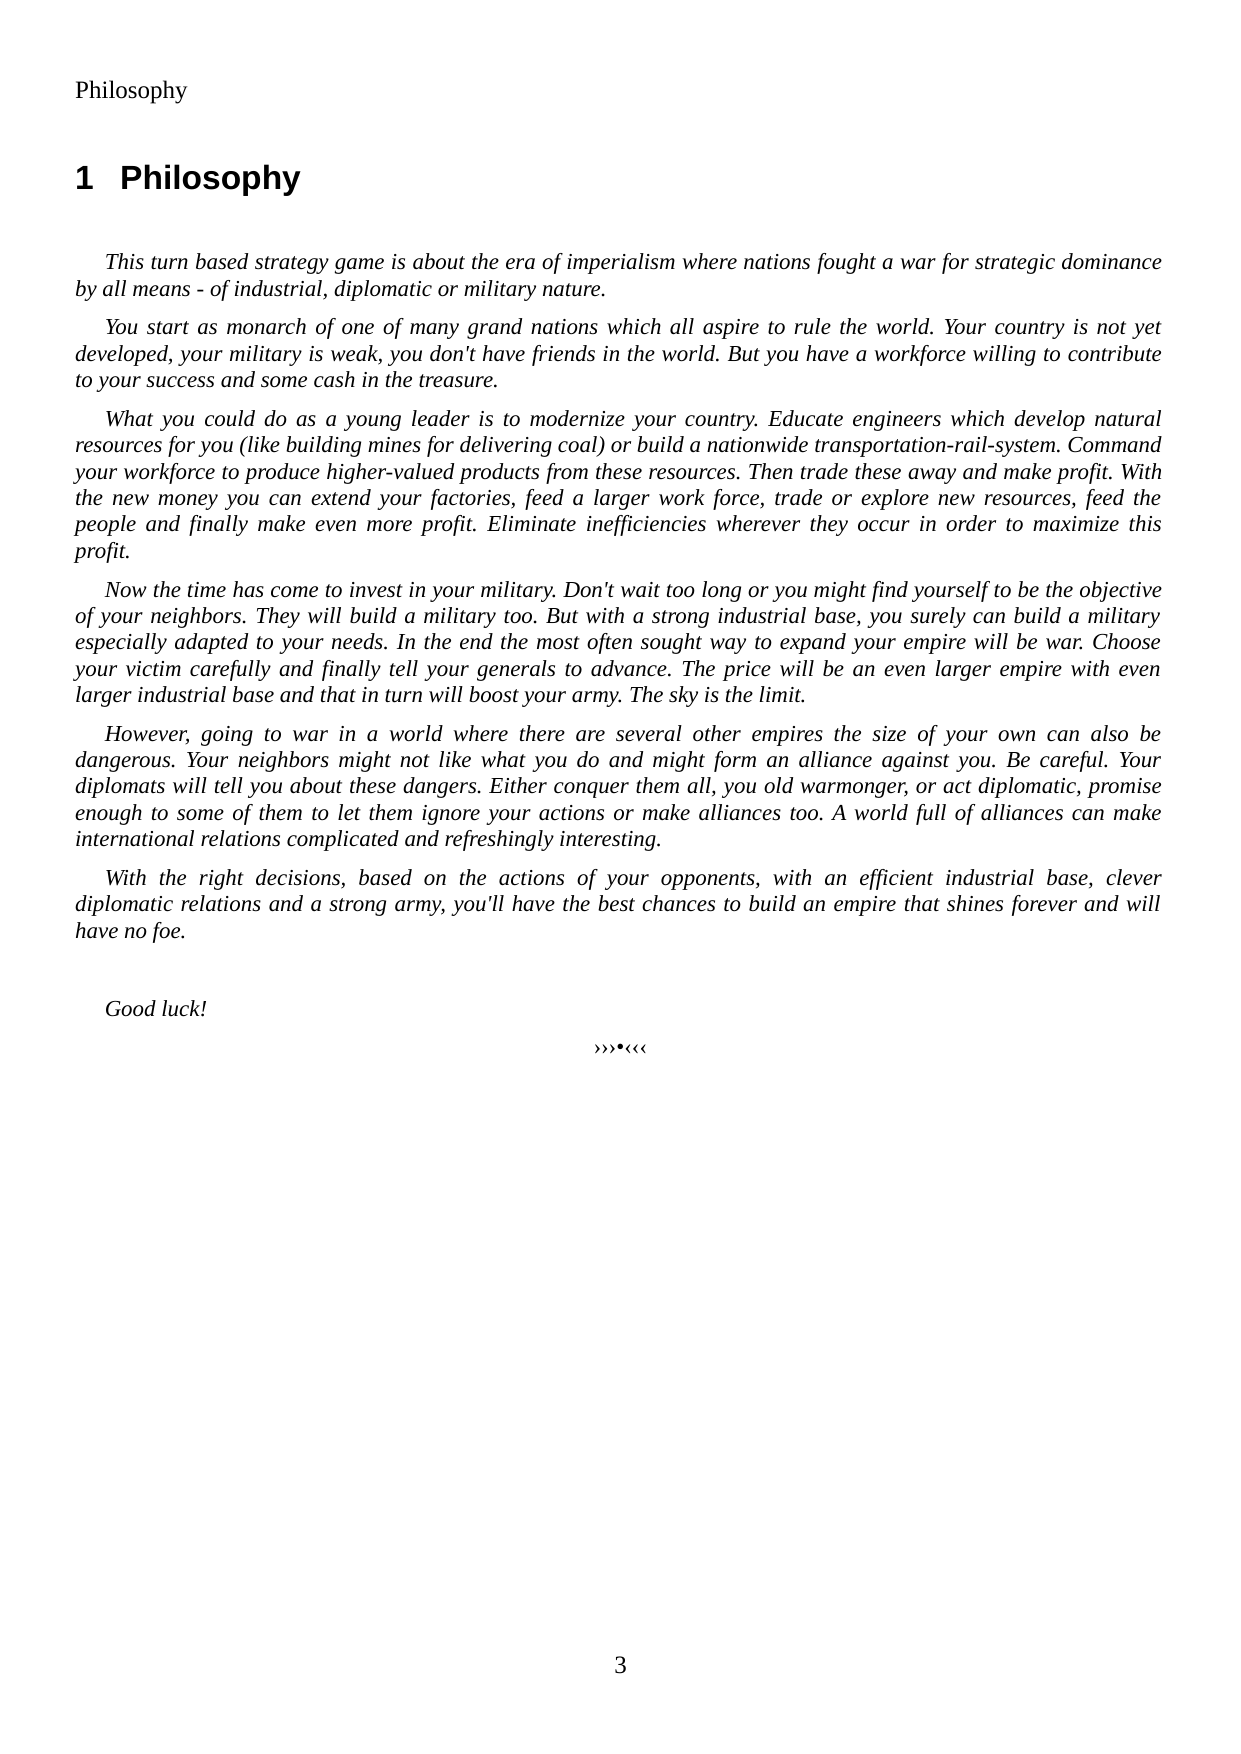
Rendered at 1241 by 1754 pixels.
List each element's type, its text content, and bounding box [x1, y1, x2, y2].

text What you could do as a young leader is to modernize your country. Educate engineers which develop natural resources for you (like building mines for delivering coal) or build a nationwide transportation-rail-system. Command your workforce to produce higher-valued products from these resources. Then trade these away and make profit. With the new money you can extend your factories, feed a larger work force, trade or explore new resources, feed the people and finally make even more profit. Eliminate inefficiencies wherever they occur in order to maximize this profit. [75, 405, 1166, 563]
text ›››•‹‹‹ [75, 1033, 1166, 1060]
text With the right decisions, based on the actions of your opponents, with an efficient industrial base, clever diplomatic relations and a strong army, you'll have the best chances to build an empire that shines forever and will have no foe. [75, 864, 1166, 943]
text However, going to war in a world where there are several other empires the size of your own can also be dangerous. Your neighbors might not like what you do and might form an alliance against you. Be careful. Your diplomats will tell you about these dangers. Either conquer them all, you old warmonger, or act diplomatic, promise enough to some of them to let them ignore your actions or make alliances too. A world full of alliances can make international relations complicated and refreshingly interesting. [75, 720, 1166, 852]
text This turn based strategy game is about the era of imperialism where nations fought a war for strategic dominance by all means - of industrial, diplomatic or military nature. [75, 248, 1166, 301]
text You start as monarch of one of many grand nations which all aspire to rule the world. Your country is not yet developed, your military is weak, you don't have friends in the world. But you have a workforce willing to contribute to your success and some cash in the treasure. [75, 313, 1166, 392]
text Good luck! [75, 994, 1166, 1021]
text Now the time has come to invest in your military. Don't wait too long or you might find yourself to be the objective of your neighbors. They will build a military too. But with a strong industrial base, you surely can build a military especially adapted to your needs. In the end the most often sought way to expand your empire will be war. Choose your victim carefully and finally tell your generals to advance. The price will be an even larger empire with even larger industrial base and that in turn will boost your army. The sky is the limit. [75, 576, 1166, 707]
subtitle Philosophy [75, 158, 1166, 197]
